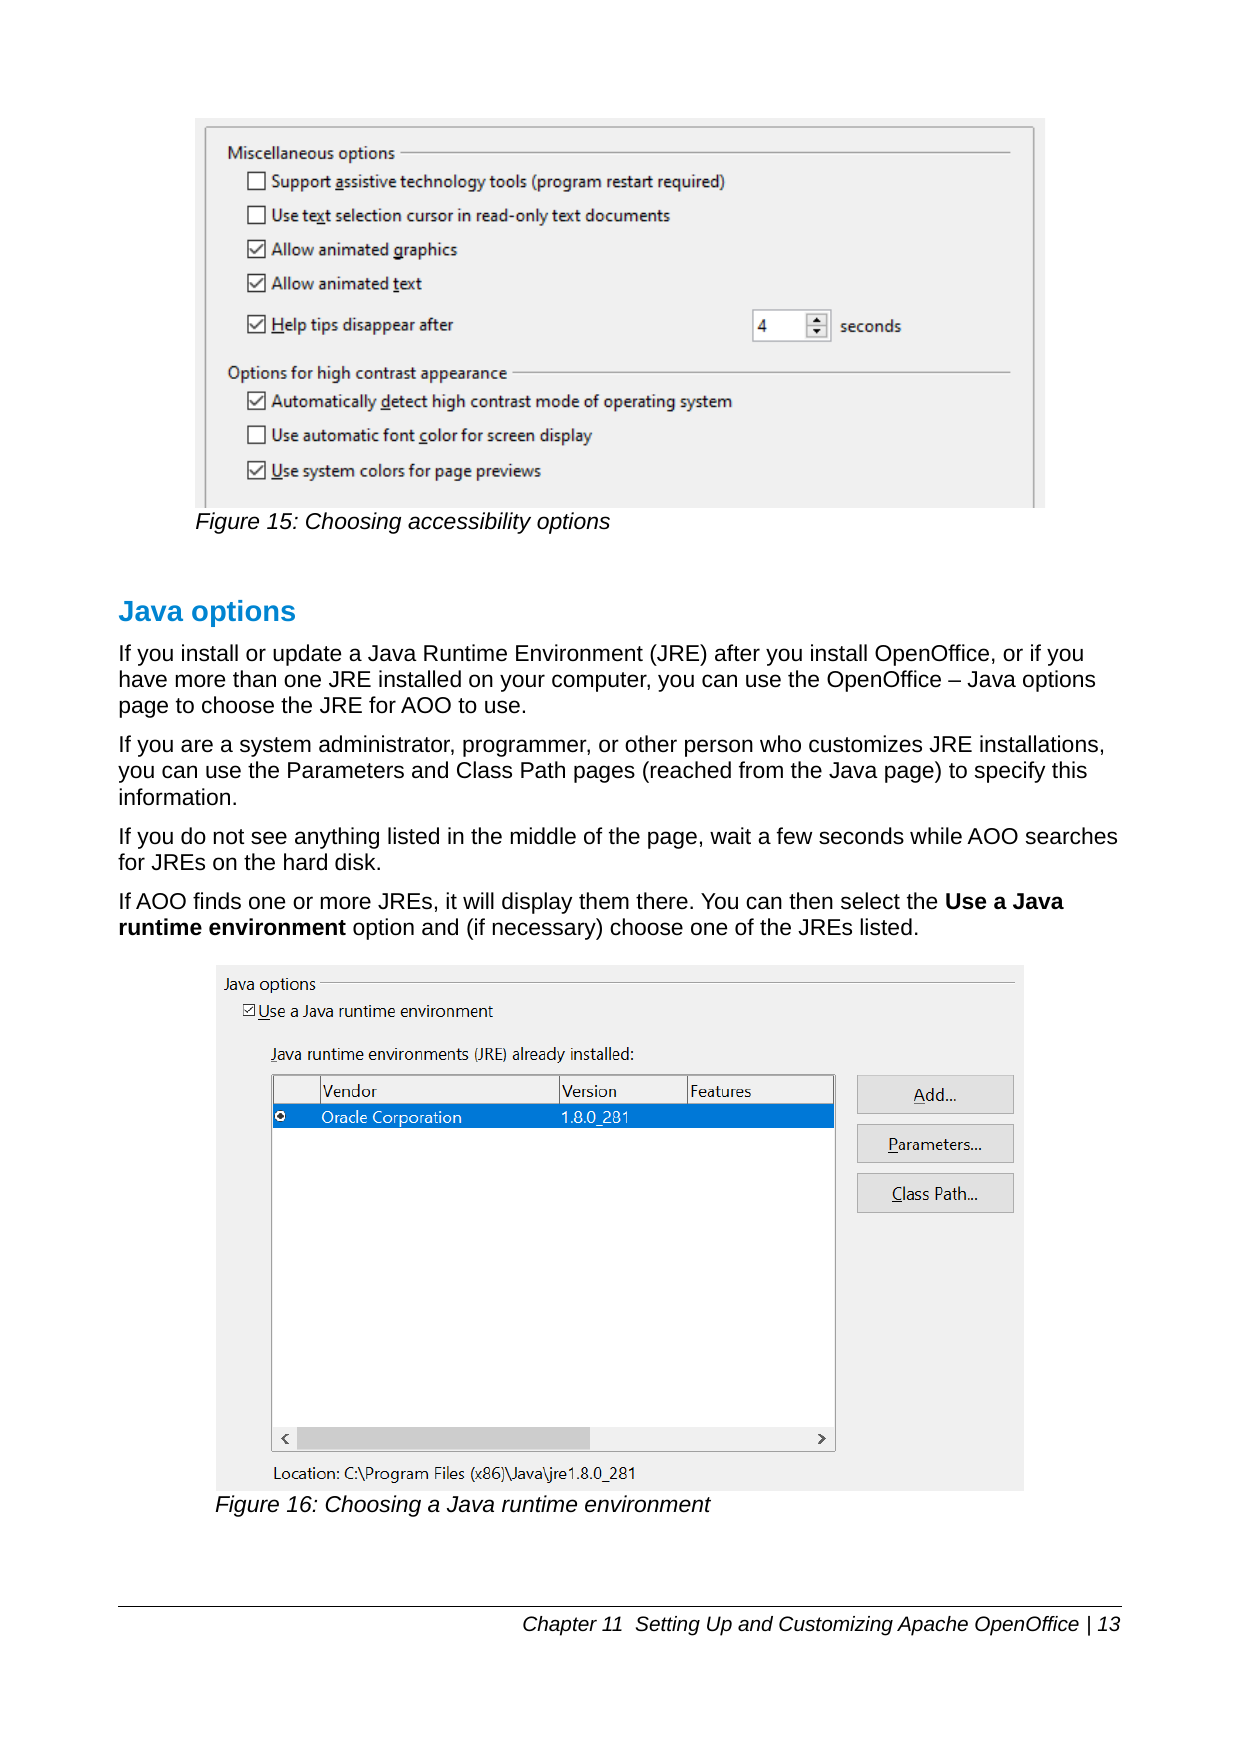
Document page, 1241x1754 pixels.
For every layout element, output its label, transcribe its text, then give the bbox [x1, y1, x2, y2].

text If you do not see anything listed in the middle of the page, wait a few seconds while AOO searches for JREs on the hard disk. [118, 823, 1122, 875]
picture [216, 965, 1024, 1491]
text Figure 15: Choosing accessibility options [195, 508, 1039, 534]
picture [195, 118, 1046, 508]
subtitle Java options [118, 593, 1122, 627]
text If you are a system administrator, programmer, or other person who customizes JRE installations, you can use the Parameters and Class Path pages (reached from the Java page) to specify this information. [118, 731, 1122, 810]
text Figure 16: Choosing a Java runtime environment [215, 1491, 1025, 1517]
text If you install or update a Java Runtime Environment (JRE) after you install OpenOffice, or if you have more than one JRE installed on your computer, you can use the OpenOffice – Java options page to choose the JRE for AOO to use. [118, 639, 1122, 718]
text If AOO finds one or more JREs, it will display them there. You can then select the Use a Java runtime environment option and (if necessary) choose one of the JREs listed. [118, 888, 1122, 941]
